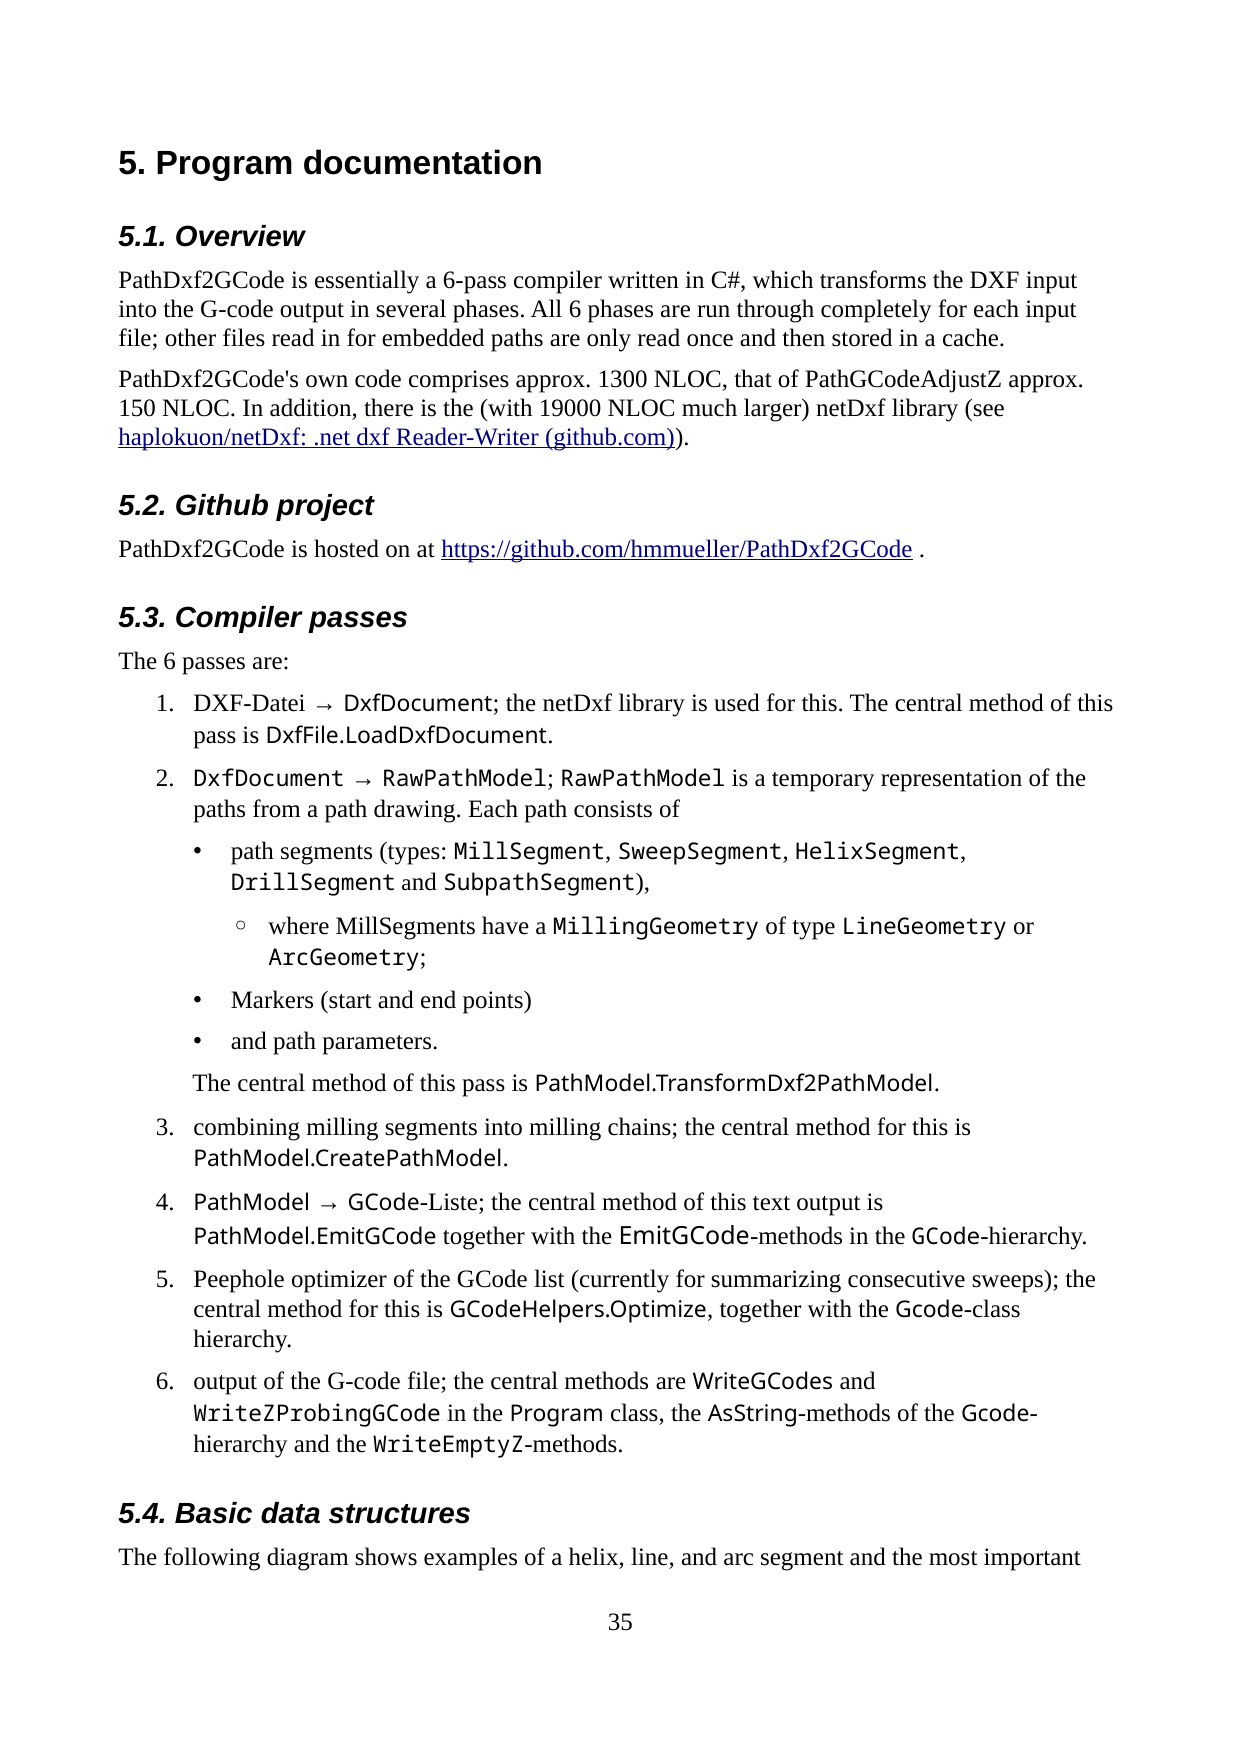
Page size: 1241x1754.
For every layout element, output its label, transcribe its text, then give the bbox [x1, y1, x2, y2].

subtitle 5.1. Overview [118, 219, 1122, 253]
text The following diagram shows examples of a helix, line, and arc segment and the most important [118, 1542, 1122, 1571]
list output of the G-code file; the central methods are WriteGCodes and WriteZProbingGCode in the Program class, the AsString-methods of the Gcode-hierarchy and the WriteEmptyZ-methods. [156, 1365, 1122, 1459]
list Markers (start and end points) [193, 985, 1122, 1014]
subtitle 5.3. Compiler passes [118, 600, 1122, 634]
list path segments (types: MillSegment, SweepSegment, HelixSegment, DrillSegment and SubpathSegment), [193, 835, 1122, 897]
subtitle 5. Program documentation [118, 143, 1122, 182]
list PathModel → GCode-Liste; the central method of this text output is PathModel.EmitGCode together with the EmitGCode-methods in the GCode-hierarchy. [156, 1186, 1122, 1251]
list combining milling segments into milling chains; the central method for this is PathModel.CreatePathModel. [156, 1111, 1122, 1174]
list DXF-Datei → DxfDocument; the netDxf library is used for this. The central method of this pass is DxfFile.LoadDxfDocument. [156, 687, 1122, 750]
subtitle 5.4. Basic data structures [118, 1496, 1122, 1530]
list where MillSegments have a MillingGeometry of type LineGeometry or ArcGeometry; [231, 910, 1122, 972]
text PathDxf2GCode is hosted on at https://github.com/hmmueller/PathDxf2GCode . [118, 534, 1122, 563]
text PathDxf2GCode's own code comprises approx. 1300 NLOC, that of PathGCodeAdjustZ approx. 150 NLOC. In addition, there is the (with 19000 NLOC much larger) netDxf library (see haplokuon/netDxf: .net dxf Reader-Writer (github.com)). [118, 364, 1122, 450]
text The 6 passes are: [118, 646, 1122, 675]
text PathDxf2GCode is essentially a 6-pass compiler written in C#, which transforms the DXF input into the G-code output in several phases. All 6 phases are run through completely for each input file; other files read in for embedded paths are only read once and then stored in a cache. [118, 265, 1122, 352]
list and path parameters. [193, 1026, 1122, 1055]
list DxfDocument → RawPathModel; RawPathModel is a temporary representation of the paths from a path drawing. Each path consists of [156, 762, 1122, 822]
list Peephole optimizer of the GCode list (currently for summarizing consecutive sweeps); the central method for this is GCodeHelpers.Optimize, together with the Gcode-class hierarchy. [156, 1264, 1122, 1353]
subtitle 5.2. Github project [118, 488, 1122, 521]
text The central method of this pass is PathModel.TransformDxf2PathModel. [192, 1067, 1122, 1099]
